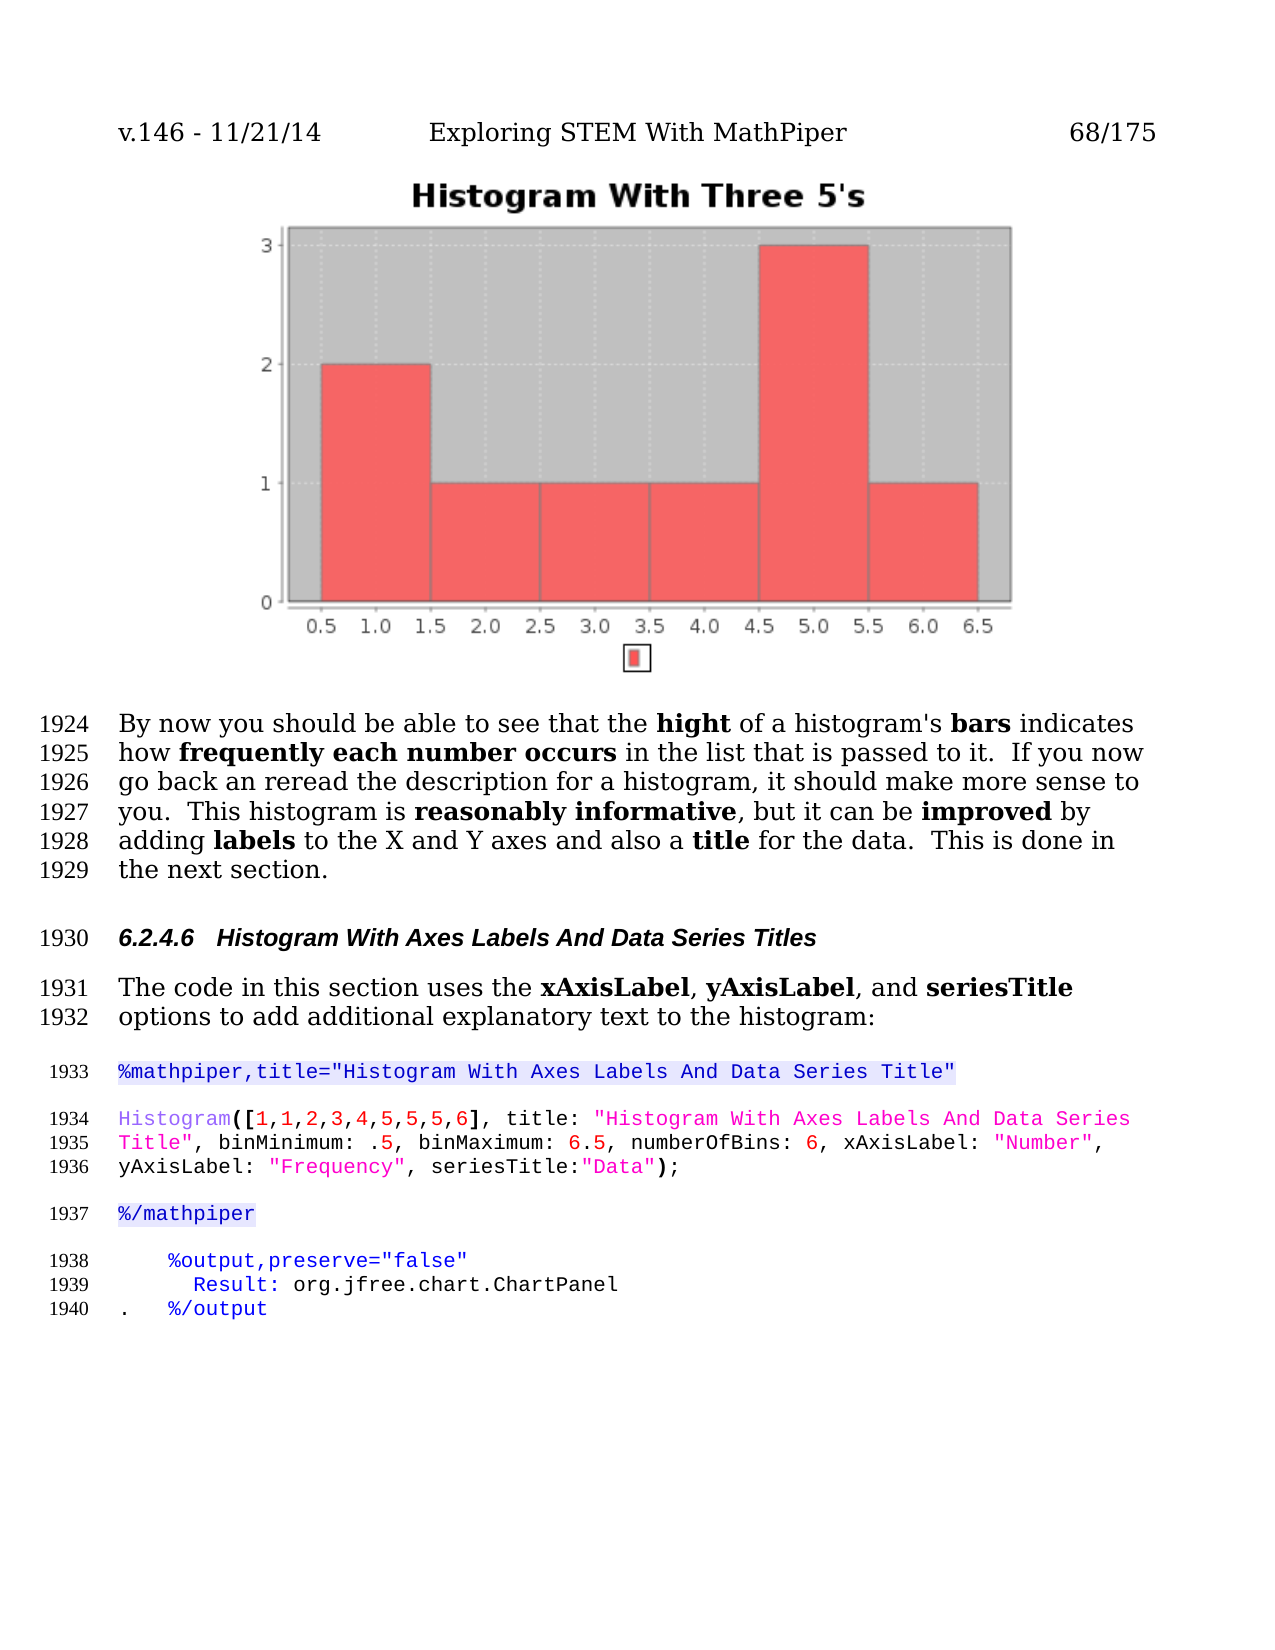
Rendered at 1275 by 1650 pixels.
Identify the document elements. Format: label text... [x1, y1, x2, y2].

text %mathpiper,title="Histogram With Axes Labels And Data Series Title" [118, 1061, 1157, 1085]
picture [245, 176, 1030, 674]
text The code in this section uses the xAxisLabel, yAxisLabel, and seriesTitle options to add additional explanatory text to the histogram: [118, 973, 1157, 1031]
text %/mathpiper [118, 1203, 1157, 1227]
subtitle Histogram With Axes Labels And Data Series Titles [118, 923, 1157, 952]
text . %/output [118, 1298, 1157, 1321]
text By now you should be able to see that the hight of a histogram's bars indicates how frequently each number occurs in the list that is passed to it. If you now go back an reread the description for a histogram, it should make more sense to you. This histogram is reasonably informative, but it can be improved by adding labels to the X and Y axes and also a title for the data. This is done in the next section. [118, 708, 1157, 884]
text Result: org.jfree.chart.ChartPanel [118, 1274, 1157, 1298]
text Histogram([1,1,2,3,4,5,5,5,6], title: "Histogram With Axes Labels And Data Series Title", binMinimum: .5, binMaximum: 6.5, numberOfBins: 6, xAxisLabel: "Number", yAxisLabel: "Frequency", seriesTitle:"Data"); [118, 1108, 1157, 1179]
text %output,preserve="false" [118, 1250, 1157, 1274]
